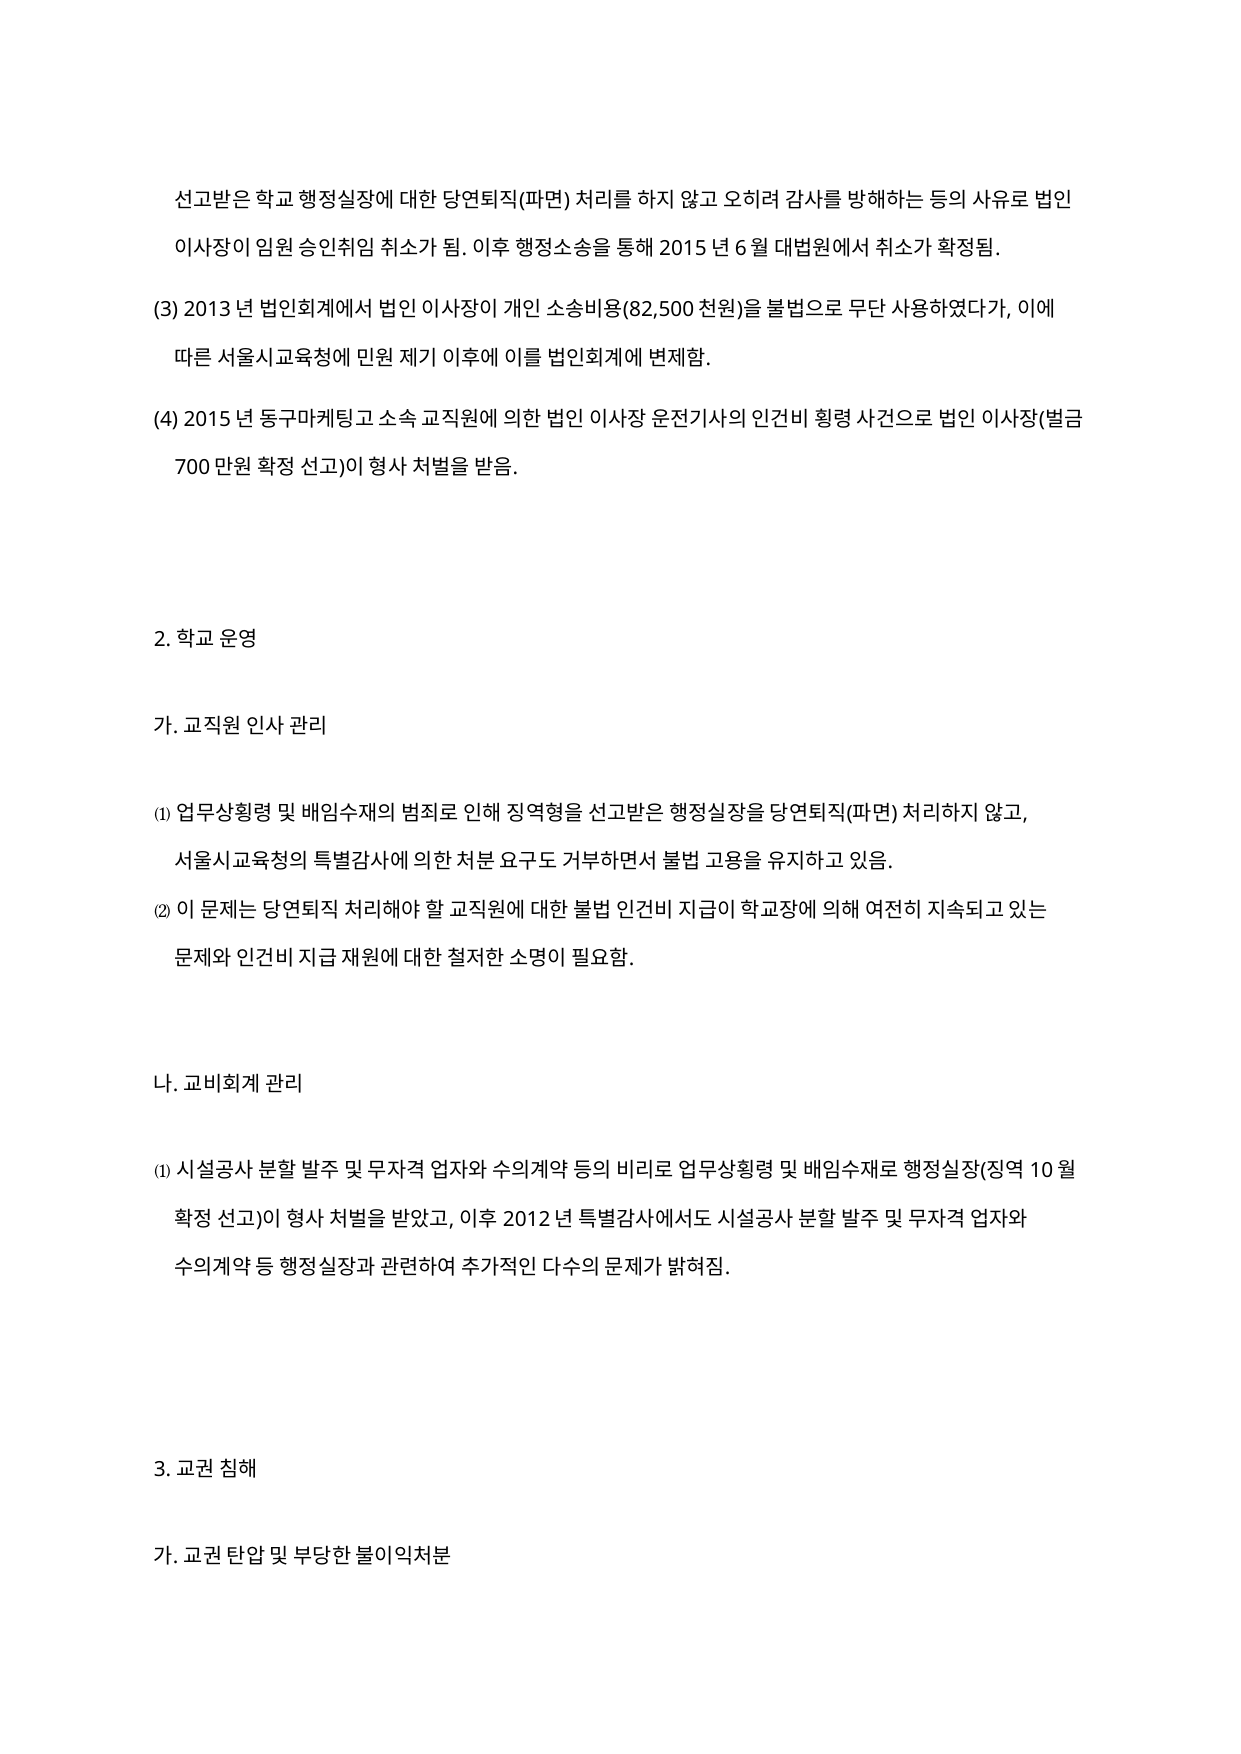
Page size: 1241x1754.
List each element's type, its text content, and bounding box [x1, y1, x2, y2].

text ⑵ 이 문제는 당연퇴직 처리해야 할 교직원에 대한 불법 인건비 지급이 학교장에 의해 여전히 지속되고 있는 문제와 인건비 지급 재원에 대한 철저한 소명이 필요함. [153, 893, 1087, 972]
text 선고받은 학교 행정실장에 대한 당연퇴직(파면) 처리를 하지 않고 오히려 감사를 방해하는 등의 사유로 법인 이사장이 임원 승인취임 취소가 됨. 이후 행정소송을 통해 2015년 6월 대법원에서 취소가 확정됨. [153, 183, 1087, 262]
text ⑴ 업무상횡령 및 배임수재의 범죄로 인해 징역형을 선고받은 행정실장을 당연퇴직(파면) 처리하지 않고, 서울시교육청의 특별감사에 의한 처분 요구도 거부하면서 불법 고용을 유지하고 있음. [153, 796, 1087, 875]
text 나. 교비회계 관리 [153, 1067, 1087, 1097]
text 2. 학교 운영 [153, 622, 1087, 653]
text ⑴ 시설공사 분할 발주 및 무자격 업자와 수의계약 등의 비리로 업무상횡령 및 배임수재로 행정실장(징역 10월 확정 선고)이 형사 처벌을 받았고, 이후 2012년 특별감사에서도 시설공사 분할 발주 및 무자격 업자와 수의계약 등 행정실장과 관련하여 추가적인 다수의 문제가 밝혀짐. [153, 1154, 1087, 1281]
text 3. 교권 침해 [153, 1453, 1087, 1483]
text (4) 2015년 동구마케팅고 소속 교직원에 의한 법인 이사장 운전기사의 인건비 횡령 사건으로 법인 이사장(벌금 700만원 확정 선고)이 형사 처벌을 받음. [153, 402, 1087, 481]
text 가. 교권 탄압 및 부당한 불이익처분 [153, 1539, 1087, 1570]
text (3) 2013년 법인회계에서 법인 이사장이 개인 소송비용(82,500천원)을 불법으로 무단 사용하였다가, 이에 따른 서울시교육청에 민원 제기 이후에 이를 법인회계에 변제함. [153, 292, 1087, 371]
text 가. 교직원 인사 관리 [153, 709, 1087, 739]
